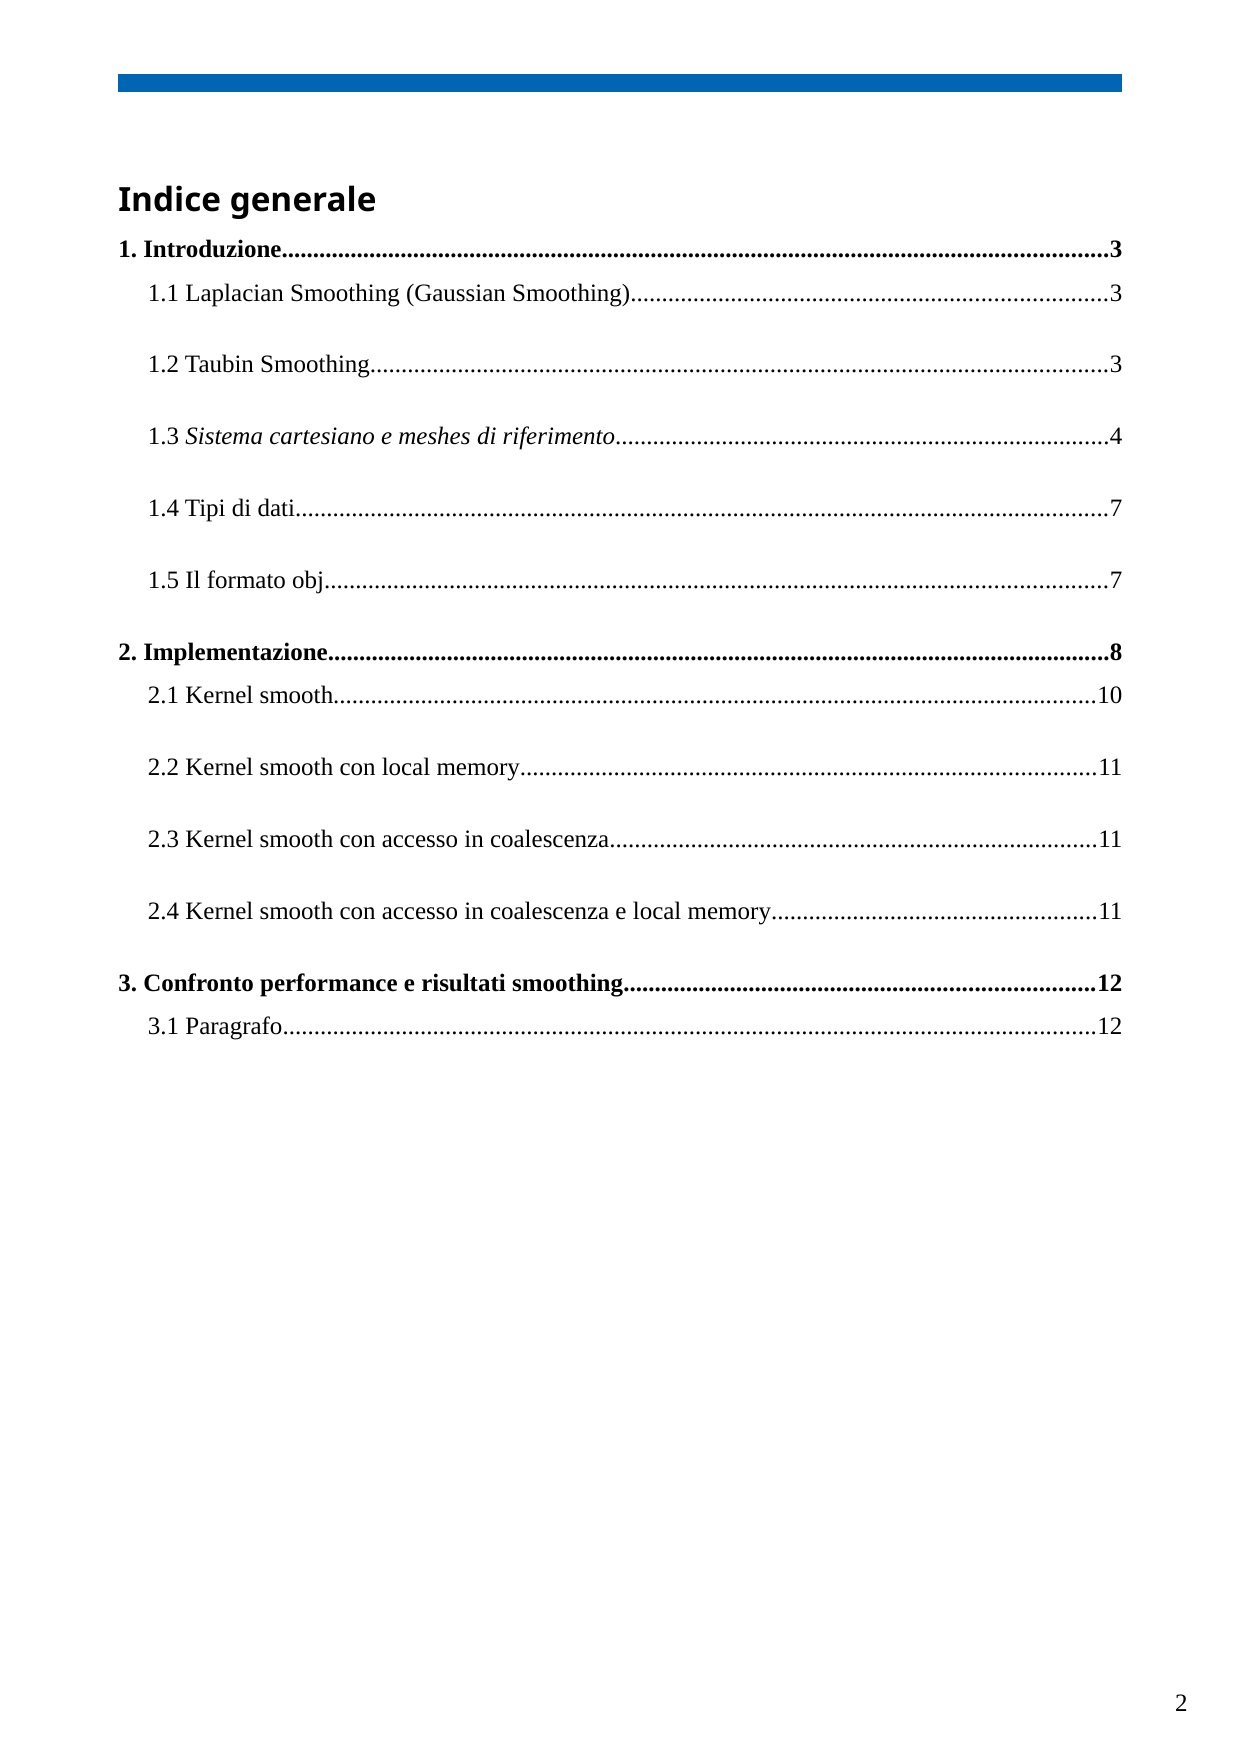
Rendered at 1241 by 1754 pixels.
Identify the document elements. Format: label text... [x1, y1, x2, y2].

text 2.1 Kernel smooth 10 [148, 680, 1122, 709]
text 1.1 Laplacian Smoothing (Gaussian Smoothing) 3 [148, 278, 1122, 306]
text 1.3 Sistema cartesiano e meshes di riferimento 4 [148, 421, 1122, 450]
text 2.4 Kernel smooth con accesso in coalescenza e local memory 11 [148, 896, 1122, 925]
text 2.3 Kernel smooth con accesso in coalescenza 11 [148, 824, 1122, 853]
text 3. Confronto performance e risultati smoothing 12 [118, 968, 1122, 997]
text 1.5 Il formato obj 7 [148, 565, 1122, 594]
text 2.2 Kernel smooth con local memory 11 [148, 752, 1122, 781]
text 3.1 Paragrafo 12 [148, 1011, 1122, 1040]
text 1. Introduzione 3 [118, 234, 1122, 263]
text 1.4 Tipi di dati 7 [148, 493, 1122, 522]
text 1.2 Taubin Smoothing 3 [148, 349, 1122, 378]
subtitle Indice generale [118, 176, 1122, 222]
text 2. Implementazione 8 [118, 637, 1122, 666]
